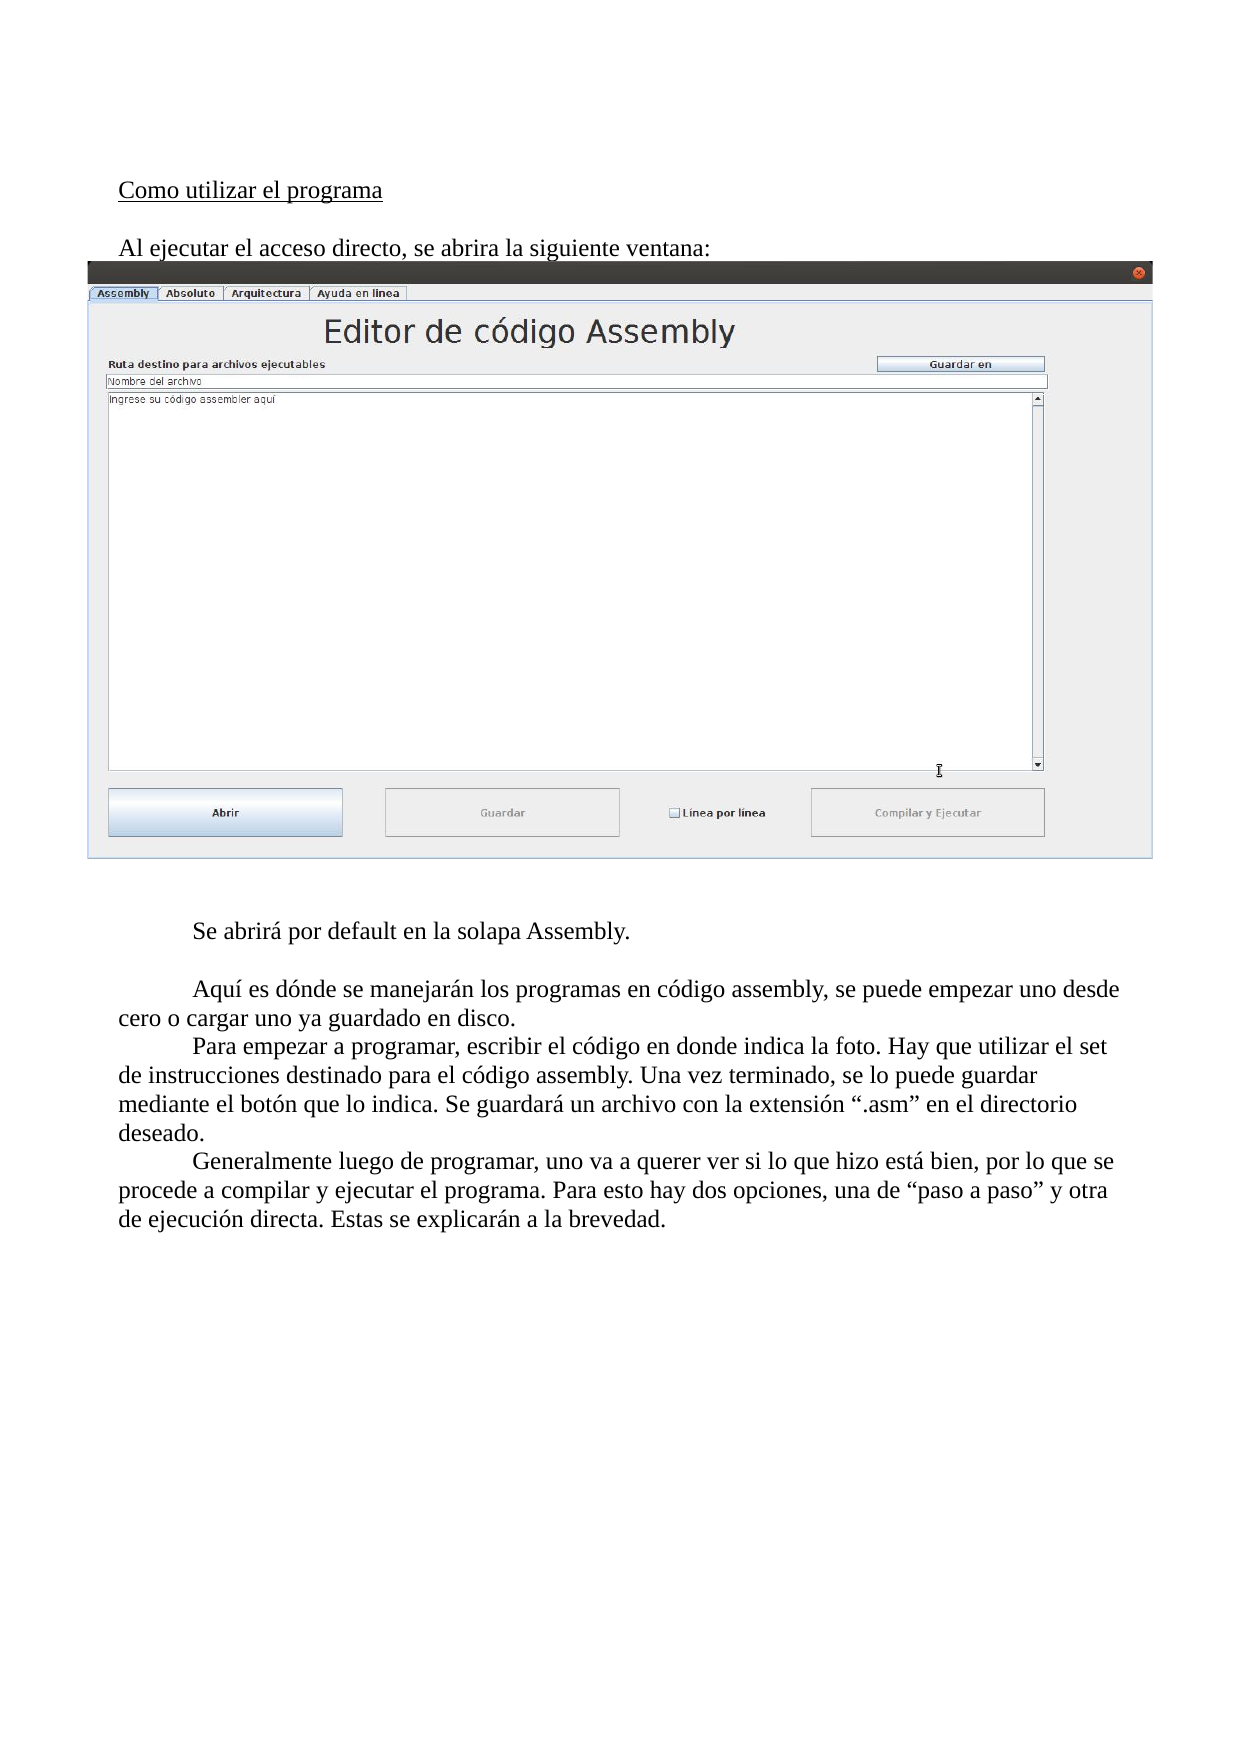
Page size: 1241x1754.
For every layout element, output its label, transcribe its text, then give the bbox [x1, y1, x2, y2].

text Aquí es dónde se manejarán los programas en código assembly, se puede empezar uno desde cero o cargar uno ya guardado en disco. [118, 974, 1122, 1031]
text Para empezar a programar, escribir el código en donde indica la foto. Hay que utilizar el set de instrucciones destinado para el código assembly. Una vez terminado, se lo puede guardar mediante el botón que lo indica. Se guardará un archivo con la extensión “.asm” en el directorio deseado. [118, 1031, 1122, 1146]
text Como utilizar el programa [118, 176, 1122, 204]
text Al ejecutar el acceso directo, se abrira la siguiente ventana: [118, 233, 1122, 261]
picture [87, 261, 1153, 859]
text Se abrirá por default en la solapa Assembly. [118, 916, 1122, 945]
text Generalmente luego de programar, uno va a querer ver si lo que hizo está bien, por lo que se procede a compilar y ejecutar el programa. Para esto hay dos opciones, una de “paso a paso” y otra de ejecución directa. Estas se explicarán a la brevedad. [118, 1146, 1122, 1233]
